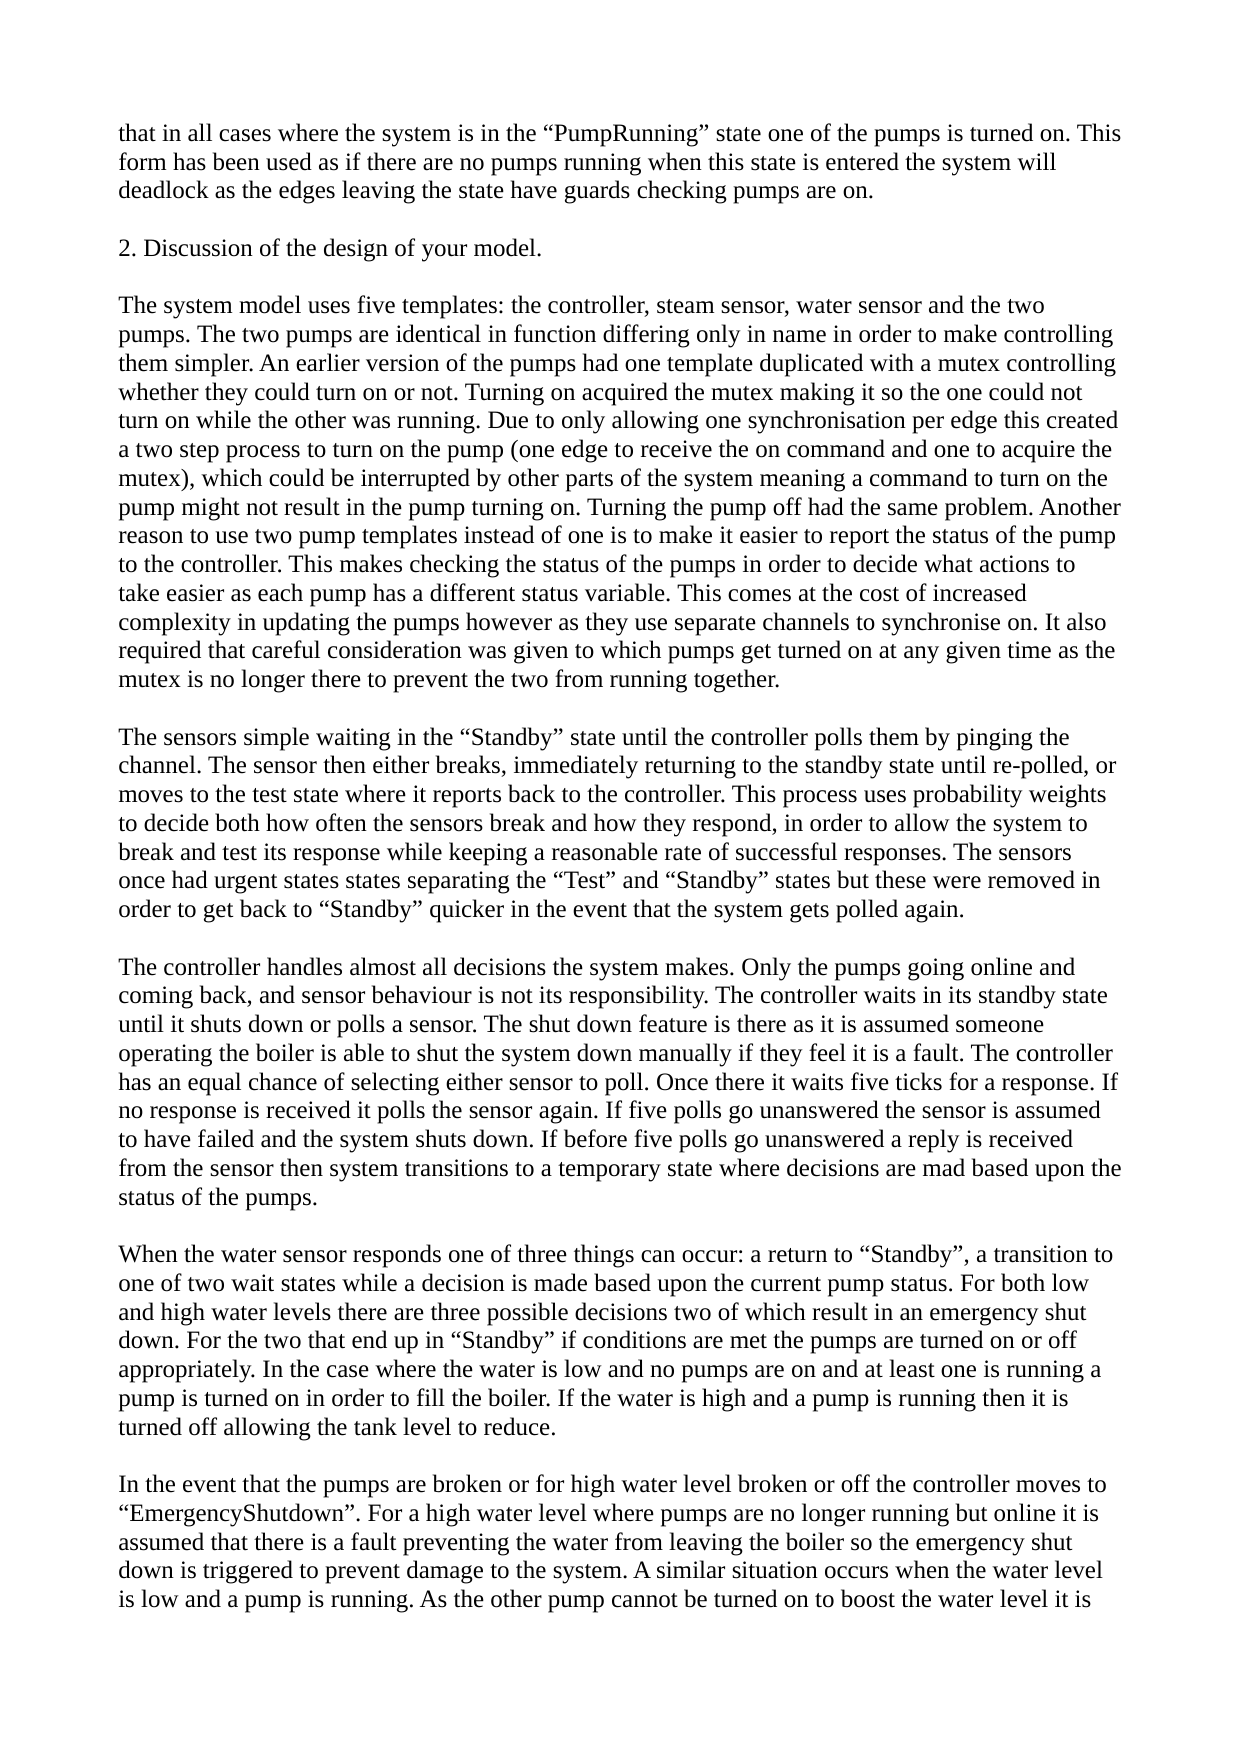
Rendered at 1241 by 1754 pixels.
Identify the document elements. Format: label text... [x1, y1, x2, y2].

text When the water sensor responds one of three things can occur: a return to “Standby”, a transition to one of two wait states while a decision is made based upon the current pump status. For both low and high water levels there are three possible decisions two of which result in an emergency shut down. For the two that end up in “Standby” if conditions are met the pumps are turned on or off appropriately. In the case where the water is low and no pumps are on and at least one is running a pump is turned on in order to fill the boiler. If the water is high and a pump is running then it is turned off allowing the tank level to reduce. [118, 1239, 1122, 1441]
text The sensors simple waiting in the “Standby” state until the controller polls them by pinging the channel. The sensor then either breaks, immediately returning to the standby state until re-polled, or moves to the test state where it reports back to the controller. This process uses probability weights to decide both how often the sensors break and how they respond, in order to allow the system to break and test its response while keeping a reasonable rate of successful responses. The sensors once had urgent states states separating the “Test” and “Standby” states but these were removed in order to get back to “Standby” quicker in the event that the system gets polled again. [118, 722, 1122, 923]
text The system model uses five templates: the controller, steam sensor, water sensor and the two pumps. The two pumps are identical in function differing only in name in order to make controlling them simpler. An earlier version of the pumps had one template duplicated with a mutex controlling whether they could turn on or not. Turning on acquired the mutex making it so the one could not turn on while the other was running. Due to only allowing one synchronisation per edge this created a two step process to turn on the pump (one edge to receive the on command and one to acquire the mutex), which could be interrupted by other parts of the system meaning a command to turn on the pump might not result in the pump turning on. Turning the pump off had the same problem. Another reason to use two pump templates instead of one is to make it easier to report the status of the pump to the controller. This makes checking the status of the pumps in order to decide what actions to take easier as each pump has a different status variable. This comes at the cost of increased complexity in updating the pumps however as they use separate channels to synchronise on. It also required that careful consideration was given to which pumps get turned on at any given time as the mutex is no longer there to prevent the two from running together. [118, 291, 1122, 693]
text that in all cases where the system is in the “PumpRunning” state one of the pumps is turned on. This form has been used as if there are no pumps running when this state is entered the system will deadlock as the edges leaving the state have guards checking pumps are on. [118, 118, 1122, 204]
text In the event that the pumps are broken or for high water level broken or off the controller moves to “EmergencyShutdown”. For a high water level where pumps are no longer running but online it is assumed that there is a fault preventing the water from leaving the boiler so the emergency shut down is triggered to prevent damage to the system. A similar situation occurs when the water level is low and a pump is running. As the other pump cannot be turned on to boost the water level it is [118, 1469, 1122, 1613]
text 2. Discussion of the design of your model. [118, 233, 1122, 262]
text The controller handles almost all decisions the system makes. Only the pumps going online and coming back, and sensor behaviour is not its responsibility. The controller waits in its standby state until it shuts down or polls a sensor. The shut down feature is there as it is assumed someone operating the boiler is able to shut the system down manually if they feel it is a fault. The controller has an equal chance of selecting either sensor to poll. Once there it waits five ticks for a response. If no response is received it polls the sensor again. If five polls go unanswered the sensor is assumed to have failed and the system shuts down. If before five polls go unanswered a reply is received from the sensor then system transitions to a temporary state where decisions are mad based upon the status of the pumps. [118, 952, 1122, 1211]
